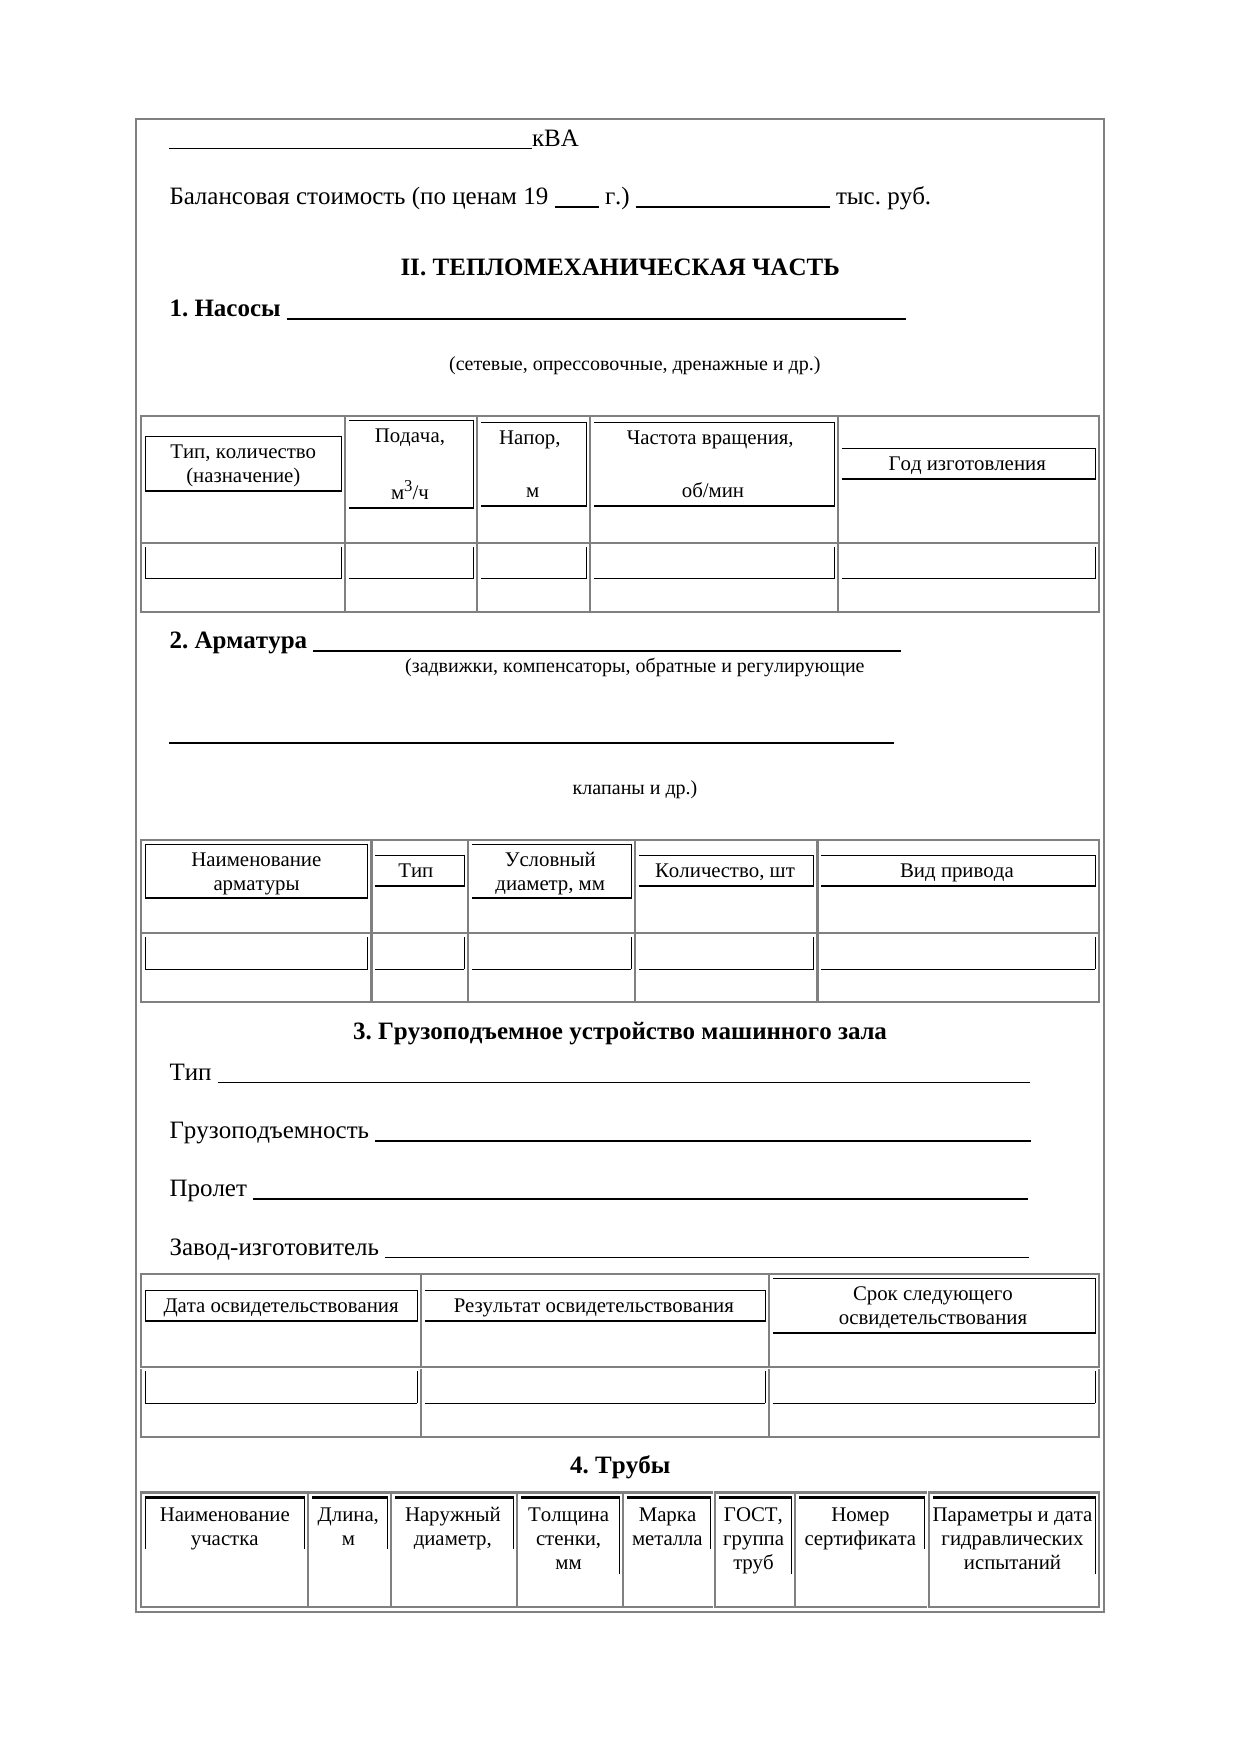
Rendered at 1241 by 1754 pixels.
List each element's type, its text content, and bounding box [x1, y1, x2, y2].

table_header Частота вращения, об/мин [591, 417, 837, 542]
table_header Результат освидетельствования [422, 1275, 768, 1366]
table_cell [142, 544, 344, 611]
table_header Наружный диаметр, [392, 1494, 516, 1606]
table_header Длина, м [309, 1494, 390, 1606]
table_header Параметры и дата гидравлических испытаний [930, 1494, 1098, 1606]
table_header Количество, шт [636, 841, 816, 932]
table_header Номер сертификата [796, 1494, 927, 1606]
table_header Дата освидетельствования [142, 1275, 420, 1366]
table_header Тип [373, 841, 467, 932]
table_cell [422, 1369, 768, 1436]
table_cell [142, 1369, 420, 1436]
table_cell [373, 934, 467, 1001]
table_header Напор, м [478, 417, 589, 542]
table_header Срок следующего освидетельствования [770, 1275, 1098, 1366]
table_header Тип, количество (назначение) [142, 417, 344, 542]
table_header Год изготовления [839, 417, 1098, 542]
table_header Марка металла [624, 1494, 713, 1606]
table_header Подача, м3/ч [346, 417, 476, 542]
table_header кВА Балансовая стоимость (по ценам 19 г.) тыс. руб. II. ТЕПЛОМЕХАНИЧЕСКАЯ ЧАСТЬ 1. Насосы (сетевые, опрессовочные, дренажные и др.) 2. Арматура (задвижки, компенсаторы, обратные и регулирующие клапаны и др.) 3. Грузоподъемное устройство машинного зала Тип Грузоподъемность Пролет Завод-изготовитель 4. Трубы [137, 120, 1103, 1611]
table_cell [591, 544, 837, 611]
table_header Условный диаметр, мм [469, 841, 634, 932]
table_cell [478, 544, 589, 611]
table_header Наименование арматуры [142, 841, 370, 932]
table_cell [839, 544, 1098, 611]
table_cell [770, 1369, 1098, 1436]
table_cell [142, 934, 370, 1001]
table_header Толщина стенки, мм [518, 1494, 622, 1606]
table_header Наименование участка [142, 1494, 307, 1606]
table_cell [346, 544, 476, 611]
table_cell [819, 934, 1098, 1001]
table_cell [469, 934, 634, 1001]
table_cell [636, 934, 816, 1001]
table_header Вид привода [819, 841, 1098, 932]
table_header ГОСТ, группа труб [716, 1494, 794, 1606]
